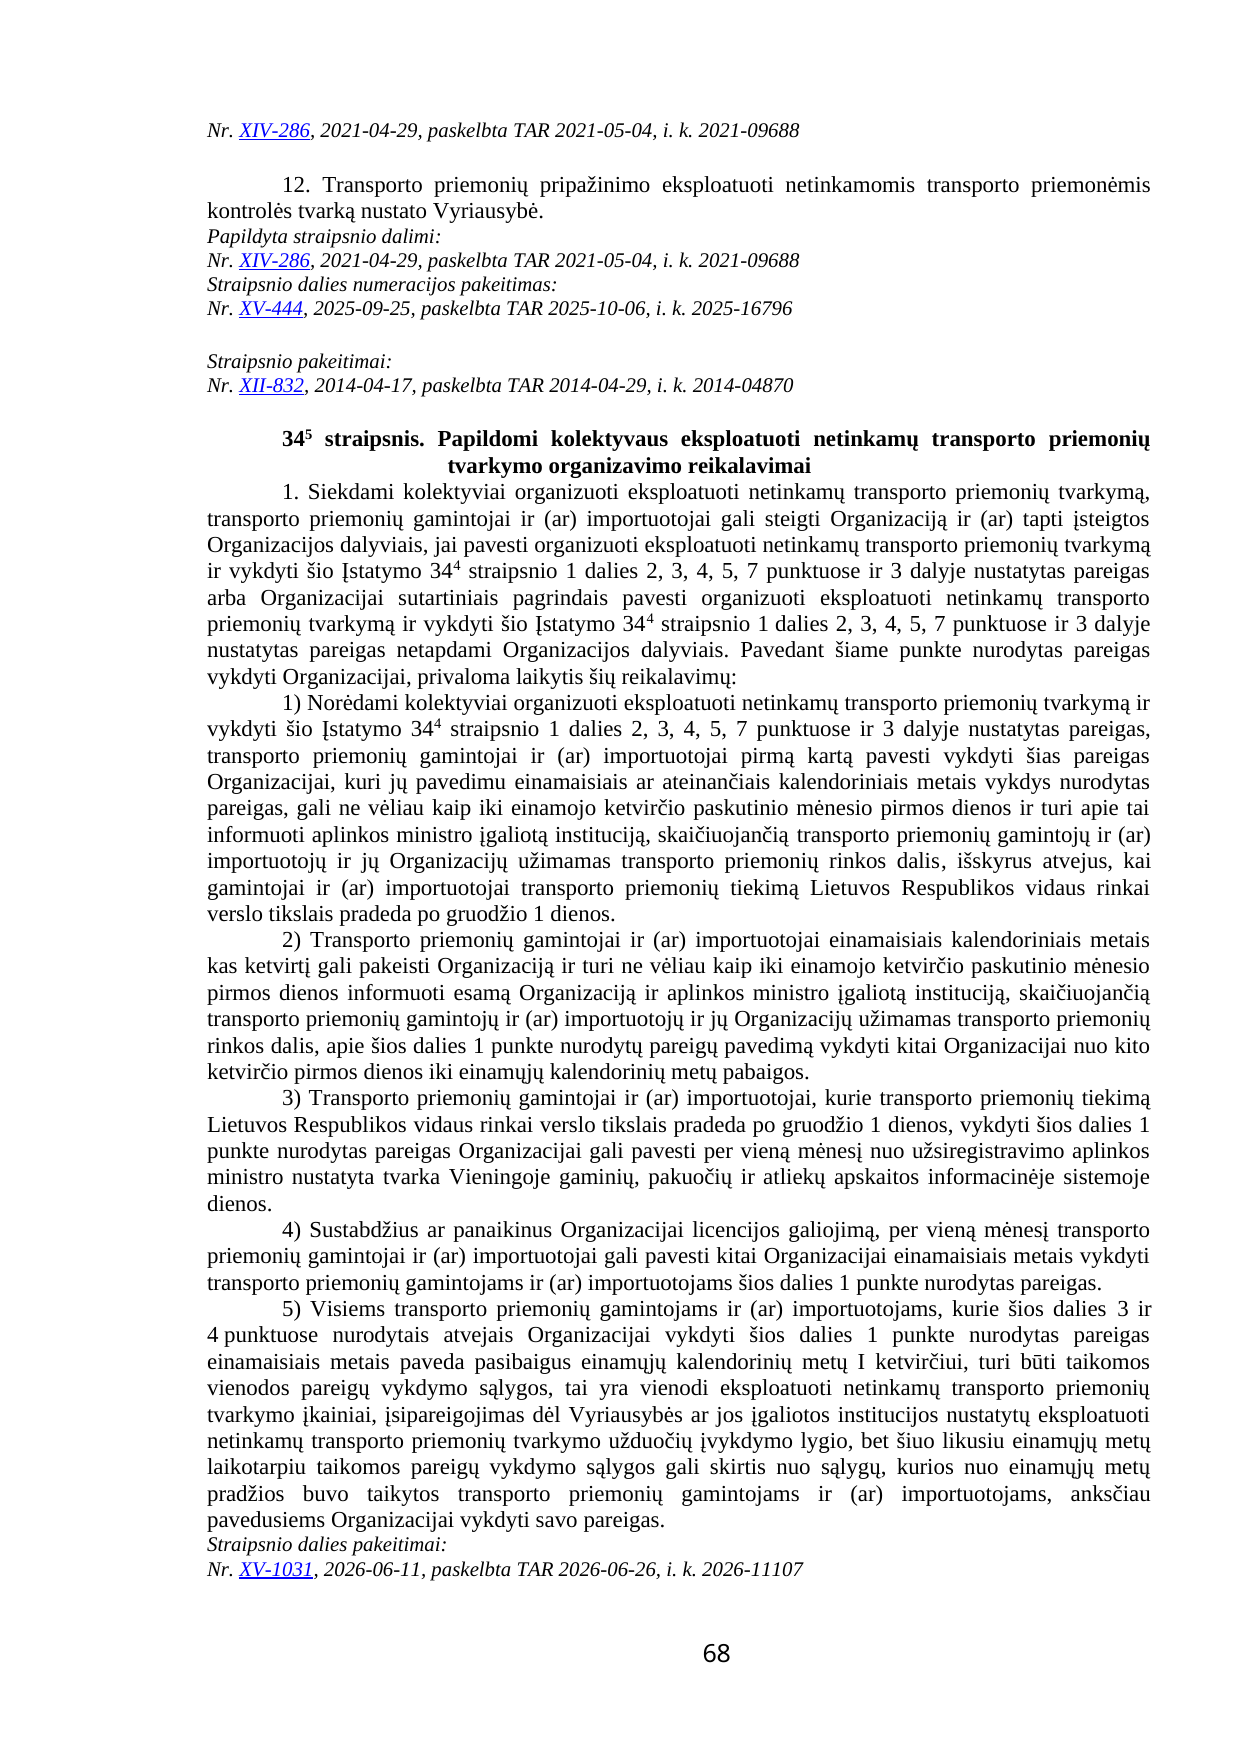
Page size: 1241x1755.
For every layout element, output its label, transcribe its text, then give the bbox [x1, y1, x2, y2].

text Nr. XII-832, 2014-04-17, paskelbta TAR 2014-04-29, i. k. 2014-04870 [207, 373, 1152, 397]
text Straipsnio dalies pakeitimai: [207, 1532, 1152, 1556]
text 5) Visiems transporto priemonių gamintojams ir (ar) importuotojams, kurie šios dalies 3 ir 4 punktuose nurodytais atvejais Organizacijai vykdyti šios dalies 1 punkte nurodytas pareigas einamaisiais metais paveda pasibaigus einamųjų kalendorinių metų I ketvirčiui, turi būti taikomos vienodos pareigų vykdymo sąlygos, tai yra vienodi eksploatuoti netinkamų transporto priemonių tvarkymo įkainiai, įsipareigojimas dėl Vyriausybės ar jos įgaliotos institucijos nustatytų eksploatuoti netinkamų transporto priemonių tvarkymo užduočių įvykdymo lygio, bet šiuo likusiu einamųjų metų laikotarpiu taikomos pareigų vykdymo sąlygos gali skirtis nuo sąlygų, kurios nuo einamųjų metų pradžios buvo taikytos transporto priemonių gamintojams ir (ar) importuotojams, anksčiau pavedusiems Organizacijai vykdyti savo pareigas. [207, 1295, 1152, 1532]
text 1) Norėdami kolektyviai organizuoti eksploatuoti netinkamų transporto priemonių tvarkymą ir vykdyti šio Įstatymo 344 straipsnio 1 dalies 2, 3, 4, 5, 7 punktuose ir 3 dalyje nustatytas pareigas, transporto priemonių gamintojai ir (ar) importuotojai pirmą kartą pavesti vykdyti šias pareigas Organizacijai, kuri jų pavedimu einamaisiais ar ateinančiais kalendoriniais metais vykdys nurodytas pareigas, gali ne vėliau kaip iki einamojo ketvirčio paskutinio mėnesio pirmos dienos ir turi apie tai informuoti aplinkos ministro įgaliotą instituciją, skaičiuojančią transporto priemonių gamintojų ir (ar) importuotojų ir jų Organizacijų užimamas transporto priemonių rinkos dalis, išskyrus atvejus, kai gamintojai ir (ar) importuotojai transporto priemonių tiekimą Lietuvos Respublikos vidaus rinkai verslo tikslais pradeda po gruodžio 1 dienos. [207, 689, 1152, 926]
text Nr. XV-444, 2025-09-25, paskelbta TAR 2025-10-06, i. k. 2025-16796 [207, 296, 1152, 320]
text 2) Transporto priemonių gamintojai ir (ar) importuotojai einamaisiais kalendoriniais metais kas ketvirtį gali pakeisti Organizaciją ir turi ne vėliau kaip iki einamojo ketvirčio paskutinio mėnesio pirmos dienos informuoti esamą Organizaciją ir aplinkos ministro įgaliotą instituciją, skaičiuojančią transporto priemonių gamintojų ir (ar) importuotojų ir jų Organizacijų užimamas transporto priemonių rinkos dalis, apie šios dalies 1 punkte nurodytų pareigų pavedimą vykdyti kitai Organizacijai nuo kito ketvirčio pirmos dienos iki einamųjų kalendorinių metų pabaigos. [207, 926, 1152, 1084]
text 4) Sustabdžius ar panaikinus Organizacijai licencijos galiojimą, per vieną mėnesį transporto priemonių gamintojai ir (ar) importuotojai gali pavesti kitai Organizacijai einamaisiais metais vykdyti transporto priemonių gamintojams ir (ar) importuotojams šios dalies 1 punkte nurodytas pareigas. [207, 1216, 1152, 1295]
text Nr. XV-1031, 2026-06-11, paskelbta TAR 2026-06-26, i. k. 2026-11107 [207, 1556, 1152, 1581]
text 3) Transporto priemonių gamintojai ir (ar) importuotojai, kurie transporto priemonių tiekimą Lietuvos Respublikos vidaus rinkai verslo tikslais pradeda po gruodžio 1 dienos, vykdyti šios dalies 1 punkte nurodytas pareigas Organizacijai gali pavesti per vieną mėnesį nuo užsiregistravimo aplinkos ministro nustatyta tvarka Vieningoje gaminių, pakuočių ir atliekų apskaitos informacinėje sistemoje dienos. [207, 1084, 1152, 1216]
text Straipsnio pakeitimai: [207, 349, 1152, 373]
text 345 straipsnis. Papildomi kolektyvaus eksploatuoti netinkamų transporto priemonių tvarkymo organizavimo reikalavimai [282, 426, 1152, 478]
text Nr. XIV-286, 2021-04-29, paskelbta TAR 2021-05-04, i. k. 2021-09688 [207, 118, 1152, 142]
text Nr. XIV-286, 2021-04-29, paskelbta TAR 2021-05-04, i. k. 2021-09688 [207, 248, 1152, 272]
text 1. Siekdami kolektyviai organizuoti eksploatuoti netinkamų transporto priemonių tvarkymą, transporto priemonių gamintojai ir (ar) importuotojai gali steigti Organizaciją ir (ar) tapti įsteigtos Organizacijos dalyviais, jai pavesti organizuoti eksploatuoti netinkamų transporto priemonių tvarkymą ir vykdyti šio Įstatymo 344 straipsnio 1 dalies 2, 3, 4, 5, 7 punktuose ir 3 dalyje nustatytas pareigas arba Organizacijai sutartiniais pagrindais pavesti organizuoti eksploatuoti netinkamų transporto priemonių tvarkymą ir vykdyti šio Įstatymo 344 straipsnio 1 dalies 2, 3, 4, 5, 7 punktuose ir 3 dalyje nustatytas pareigas netapdami Organizacijos dalyviais. Pavedant šiame punkte nurodytas pareigas vykdyti Organizacijai, privaloma laikytis šių reikalavimų: [207, 478, 1152, 689]
text Papildyta straipsnio dalimi: [207, 224, 1152, 248]
text 12. Transporto priemonių pripažinimo eksploatuoti netinkamomis transporto priemonėmis kontrolės tvarką nustato Vyriausybė. [207, 171, 1152, 224]
text Straipsnio dalies numeracijos pakeitimas: [207, 272, 1152, 296]
